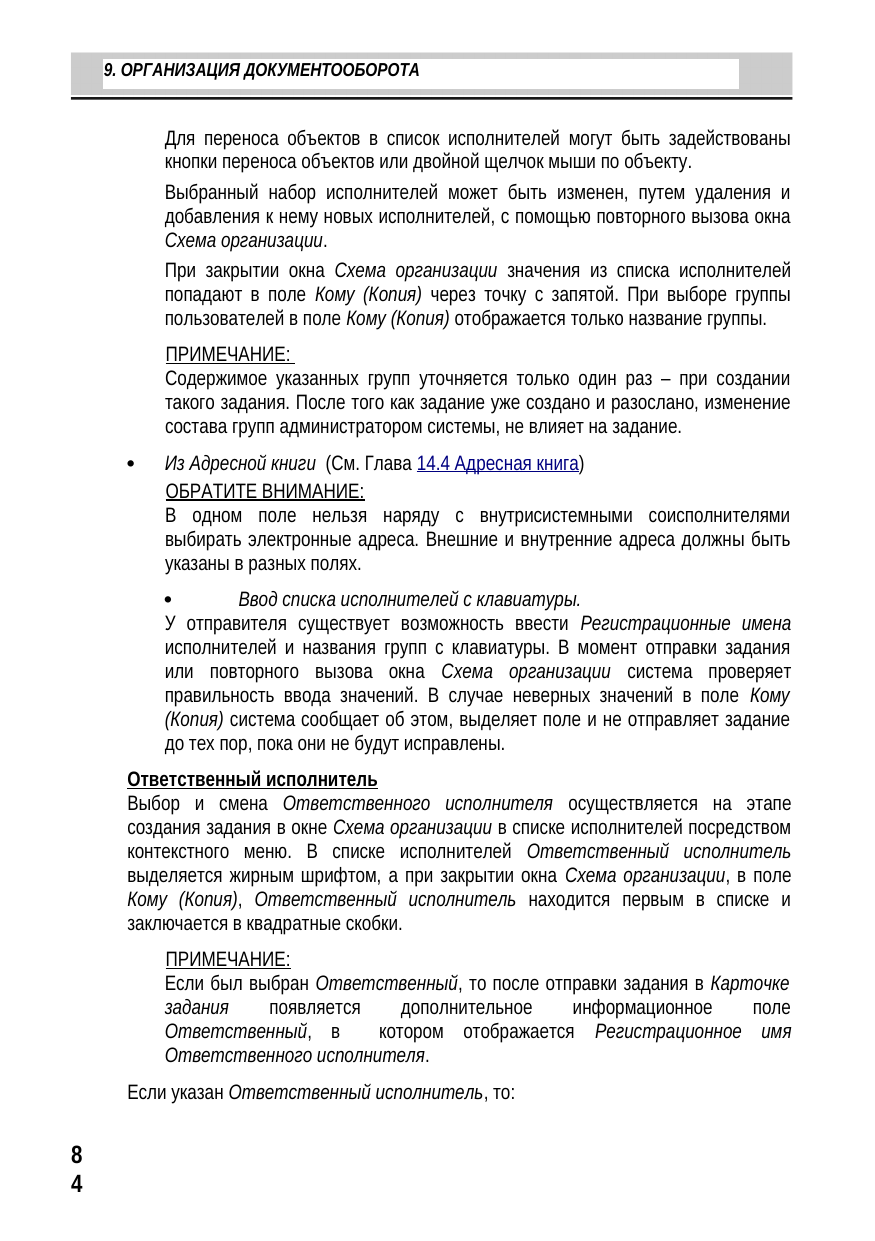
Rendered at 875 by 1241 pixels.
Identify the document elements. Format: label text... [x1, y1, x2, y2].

text Обратите внимание: [165, 478, 791, 502]
text Если указан Ответственный исполнитель, то: [127, 1079, 791, 1103]
list Ввод списка исполнителей с клавиатуры. [164, 587, 791, 611]
text При закрытии окна Схема организации значения из списка исполнителей попадают в поле Кому (Копия) через точку с запятой. При выборе группы пользователей в поле Кому (Копия) отображается только название группы. [164, 258, 791, 329]
text Для переноса объектов в список исполнителей могут быть задействованы кнопки переноса объектов или двойной щелчок мыши по объекту. [164, 125, 791, 173]
text Выбранный набор исполнителей может быть изменен, путем удаления и добавления к нему новых исполнителей, с помощью повторного вызова окна Схема организации. [164, 179, 791, 251]
text Ответственный исполнитель [127, 767, 791, 791]
text Если был выбран Ответственный, то после отправки задания в Карточке задания появляется дополнительное информационное поле Ответственный, в котором отображается Регистрационное имя Ответственного исполнителя. [164, 971, 791, 1067]
text Содержимое указанных групп уточняется только один раз – при создании такого задания. После того как задание уже создано и разослано, изменение состава групп администратором системы, не влияет на задание. [165, 366, 791, 438]
text У отправителя существует возможность ввести Регистрационные имена исполнителей и названия групп с клавиатуры. В момент отправки задания или повторного вызова окна Схема организации система проверяет правильность ввода значений. В случае неверных значений в поле Кому (Копия) система сообщает об этом, выделяет поле и не отправляет задание до тех пор, пока они не будут исправлены. [164, 611, 791, 754]
list Из Адресной книги (См. Глава 14.4 Адресная книга) [127, 450, 791, 474]
text Выбор и смена Ответственного исполнителя осуществляется на этапе создания задания в окне Схема организации в списке исполнителей посредством контекстного меню. В списке исполнителей Ответственный исполнитель выделяется жирным шрифтом, а при закрытии окна Схема организации, в поле Кому (Копия), Ответственный исполнитель находится первым в списке и заключается в квадратные скобки. [127, 791, 791, 935]
text Примечание: [165, 947, 791, 971]
text В одном поле нельзя наряду с внутрисистемными соисполнителями выбирать электронные адреса. Внешние и внутренние адреса должны быть указаны в разных полях. [165, 502, 791, 574]
text Примечание: [165, 342, 791, 366]
